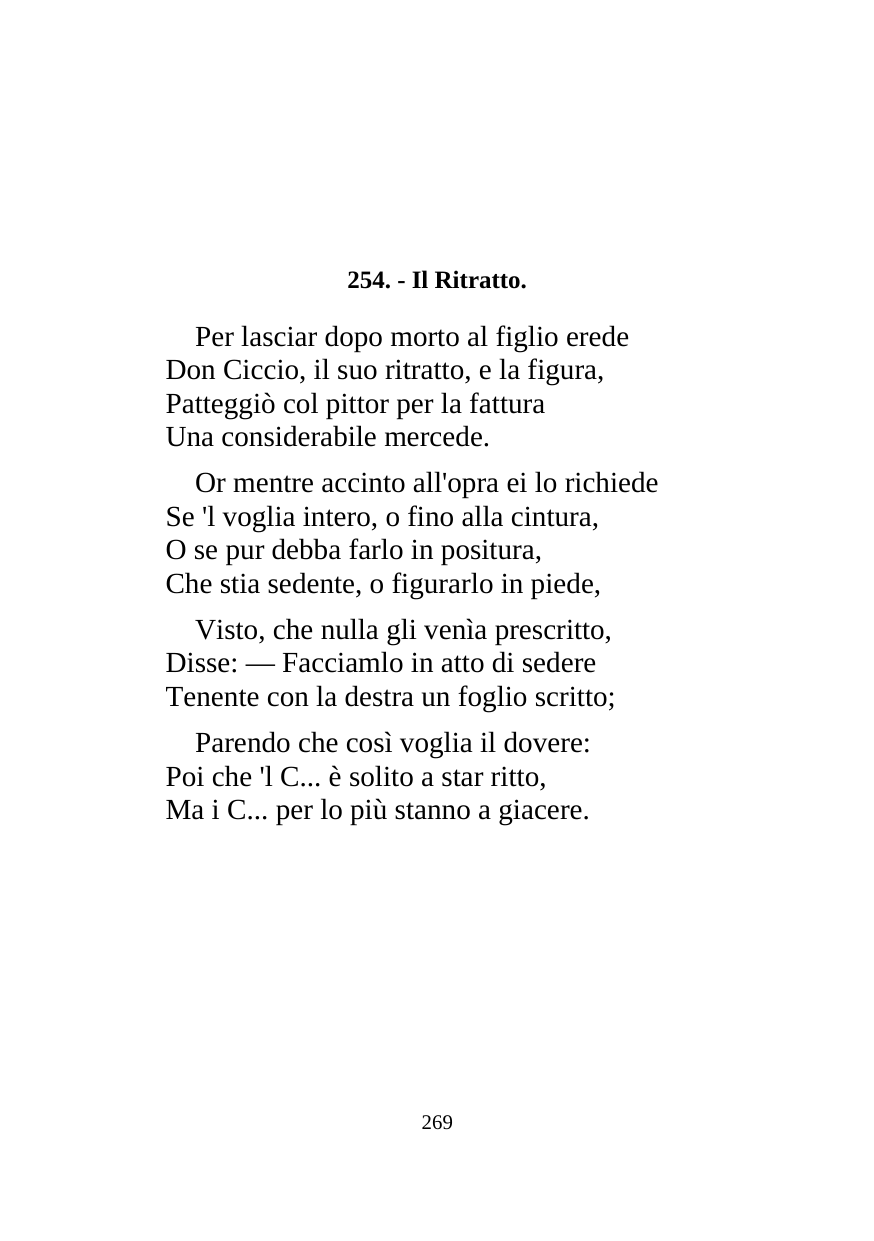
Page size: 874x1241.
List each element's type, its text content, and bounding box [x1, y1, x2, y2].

text Or mentre accinto all'opra ei lo richiede Se 'l voglia intero, o fino alla cintura, O se pur debba farlo in positura, Che stia sedente, o figurarlo in piede, [165, 465, 768, 599]
text Parendo che così voglia il dovere: Poi che 'l C... è solito a star ritto, Ma i C... per lo più stanno a giacere. [165, 725, 768, 826]
text Visto, che nulla gli venìa prescritto, Disse: — Facciamlo in atto di sedere Tenente con la destra un foglio scritto; [165, 612, 768, 713]
text Per lasciar dopo morto al figlio erede Don Ciccio, il suo ritratto, e la figura, Patteggiò col pittor per la fattura Una considerabile mercede. [165, 319, 768, 453]
text 254. - Il Ritratto. [106, 265, 768, 294]
